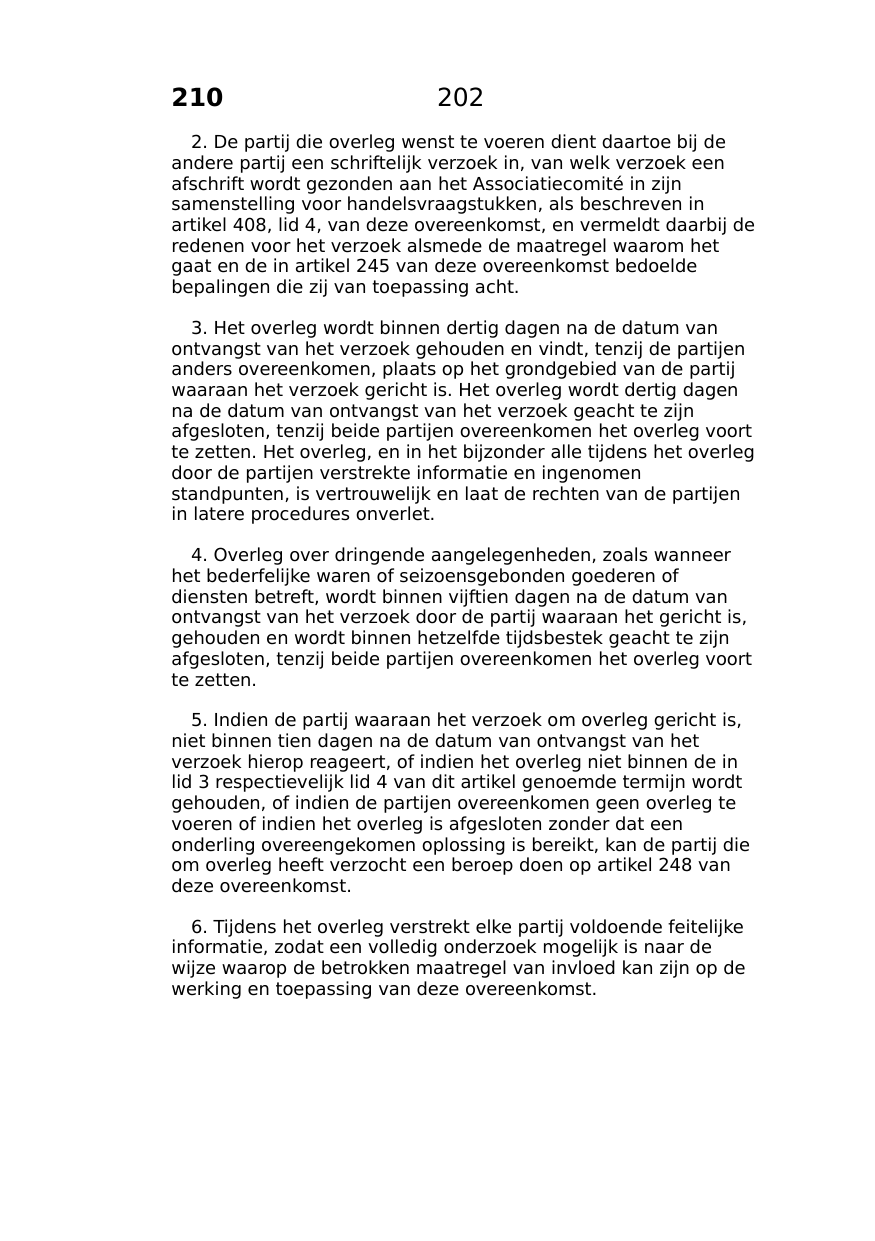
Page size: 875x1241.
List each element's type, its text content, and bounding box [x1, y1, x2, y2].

text 3. Het overleg wordt binnen dertig dagen na de datum van ontvangst van het verzoek gehouden en vindt, tenzij de partijen anders overeenkomen, plaats op het grondgebied van de partij waaraan het verzoek gericht is. Het overleg wordt dertig dagen na de datum van ontvangst van het verzoek geacht te zijn afgesloten, tenzij beide partijen overeenkomen het overleg voort te zetten. Het overleg, en in het bijzonder alle tijdens het overleg door de partijen verstrekte informatie en ingenomen standpunten, is vertrouwelijk en laat de rechten van de partijen in latere procedures onverlet. [171, 318, 756, 525]
text 4. Overleg over dringende aangelegenheden, zoals wanneer het bederfelijke waren of seizoensgebonden goederen of diensten betreft, wordt binnen vijftien dagen na de datum van ontvangst van het verzoek door de partij waaraan het gericht is, gehouden en wordt binnen hetzelfde tijdsbestek geacht te zijn afgesloten, tenzij beide partijen overeenkomen het overleg voort te zetten. [171, 545, 756, 690]
text 6. Tijdens het overleg verstrekt elke partij voldoende feitelijke informatie, zodat een volledig onderzoek mogelijk is naar de wijze waarop de betrokken maatregel van invloed kan zijn op de werking en toepassing van deze overeenkomst. [171, 917, 756, 999]
text 5. Indien de partij waaraan het verzoek om overleg gericht is, niet binnen tien dagen na de datum van ontvangst van het verzoek hierop reageert, of indien het overleg niet binnen de in lid 3 respectievelijk lid 4 van dit artikel genoemde termijn wordt gehouden, of indien de partijen overeenkomen geen overleg te voeren of indien het overleg is afgesloten zonder dat een onderling overeengekomen oplossing is bereikt, kan de partij die om overleg heeft verzocht een beroep doen op artikel 248 van deze overeenkomst. [171, 710, 756, 897]
text 2. De partij die overleg wenst te voeren dient daartoe bij de andere partij een schriftelijk verzoek in, van welk verzoek een afschrift wordt gezonden aan het Associatiecomité in zijn samenstelling voor handelsvraagstukken, als beschreven in artikel 408, lid 4, van deze overeenkomst, en vermeldt daarbij de redenen voor het verzoek alsmede de maatregel waarom het gaat en de in artikel 245 van deze overeenkomst bedoelde bepalingen die zij van toepassing acht. [171, 132, 756, 298]
